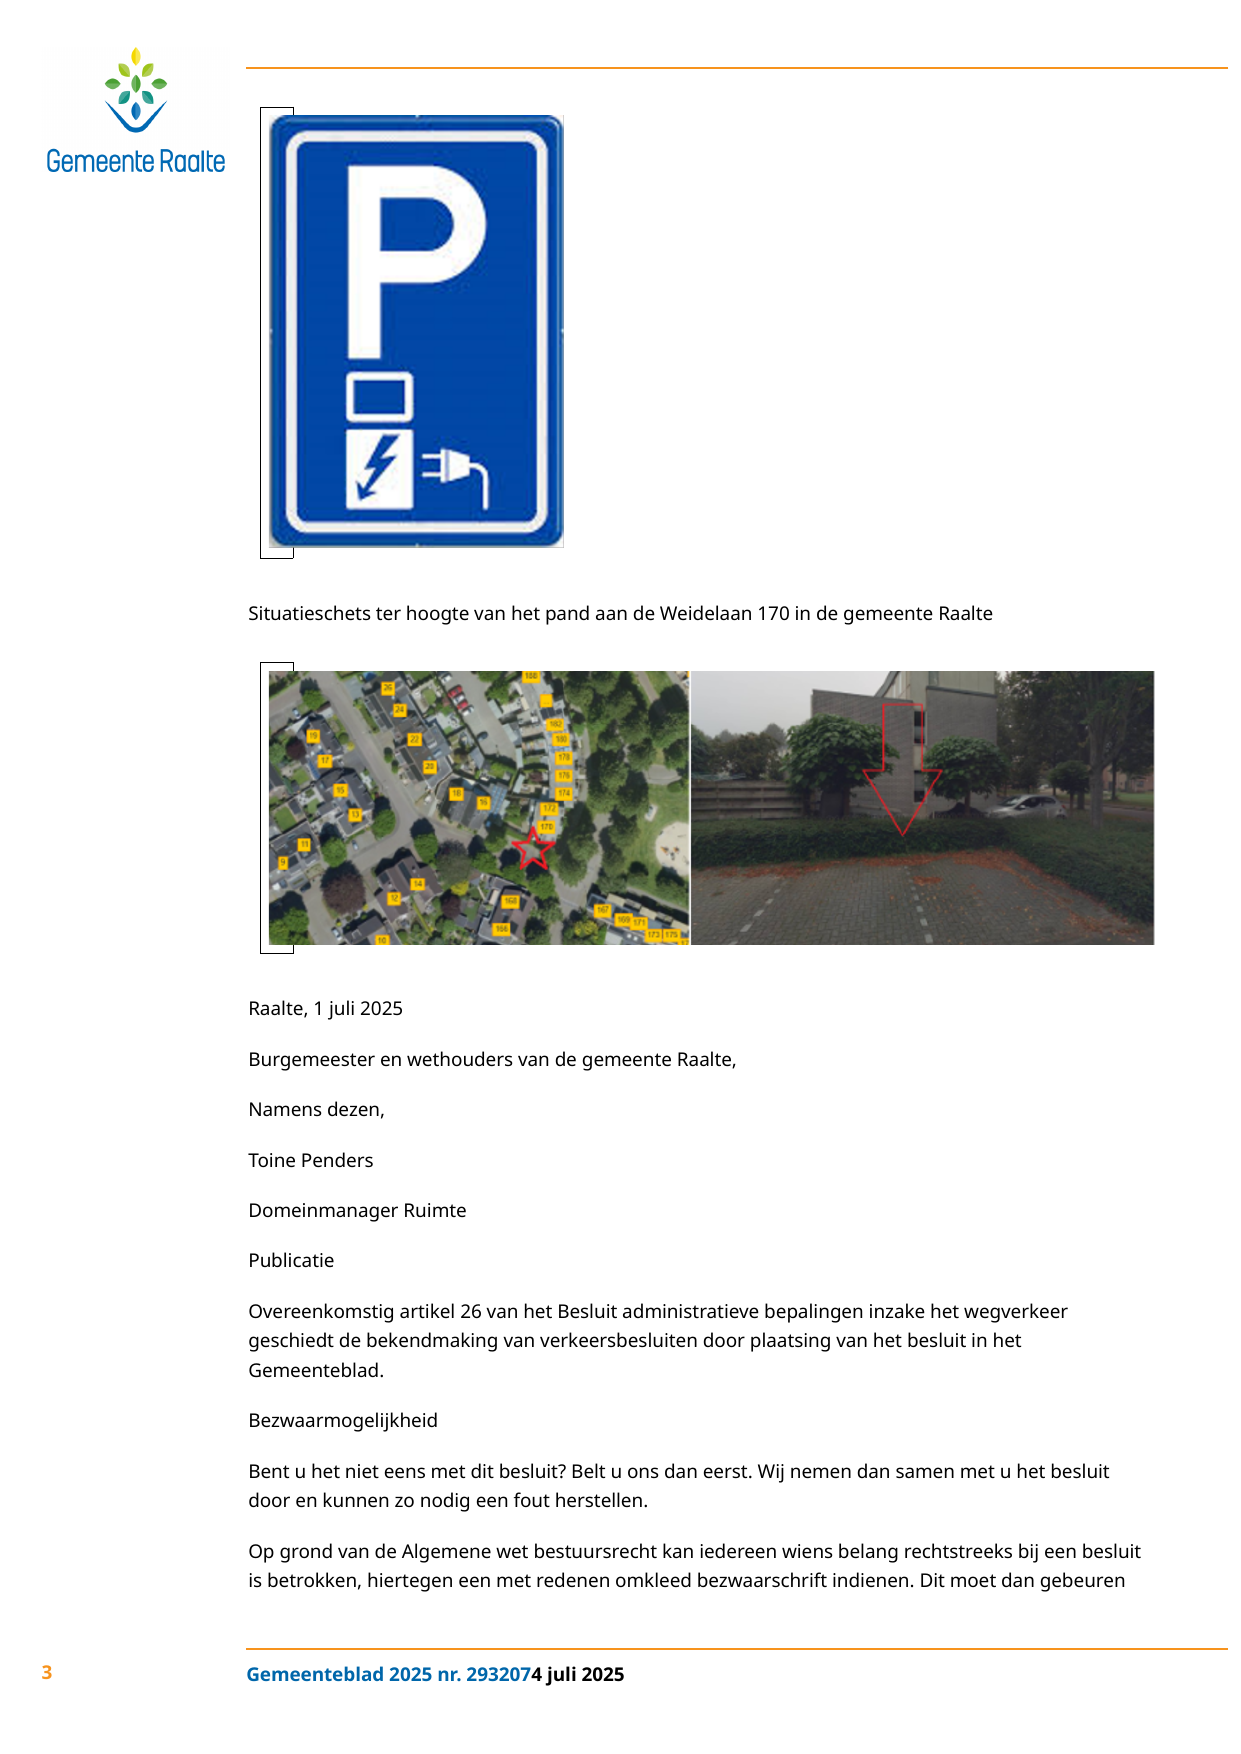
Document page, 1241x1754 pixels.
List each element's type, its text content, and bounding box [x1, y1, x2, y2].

picture [268, 115, 565, 549]
text Op grond van de Algemene wet bestuursrecht kan iedereen wiens belang rechtstreeks bij een besluit is betrokken, hiertegen een met redenen omkleed bezwaarschrift indienen. Dit moet dan gebeuren [248, 1538, 1152, 1593]
picture [268, 671, 1155, 945]
text Bezwaarmogelijkheid [248, 1408, 1152, 1433]
text Burgemeester en wethouders van de gemeente Raalte, [248, 1046, 1152, 1072]
picture [41, 47, 231, 172]
text Domeinmanager Ruimte [248, 1197, 1152, 1223]
text Raalte, 1 juli 2025 [248, 996, 1152, 1021]
text Toine Penders [248, 1147, 1152, 1172]
text Situatieschets ter hoogte van het pand aan de Weidelaan 170 in de gemeente Raalte [248, 600, 1152, 625]
text Namens dezen, [248, 1096, 1152, 1122]
text Publicatie [248, 1248, 1152, 1273]
text Bent u het niet eens met dit besluit? Belt u ons dan eerst. Wij nemen dan samen met u het besluit door en kunnen zo nodig een fout herstellen. [248, 1458, 1152, 1513]
text Overeenkomstig artikel 26 van het Besluit administratieve bepalingen inzake het wegverkeer geschiedt de bekendmaking van verkeersbesluiten door plaatsing van het besluit in het Gemeenteblad. [248, 1298, 1152, 1383]
